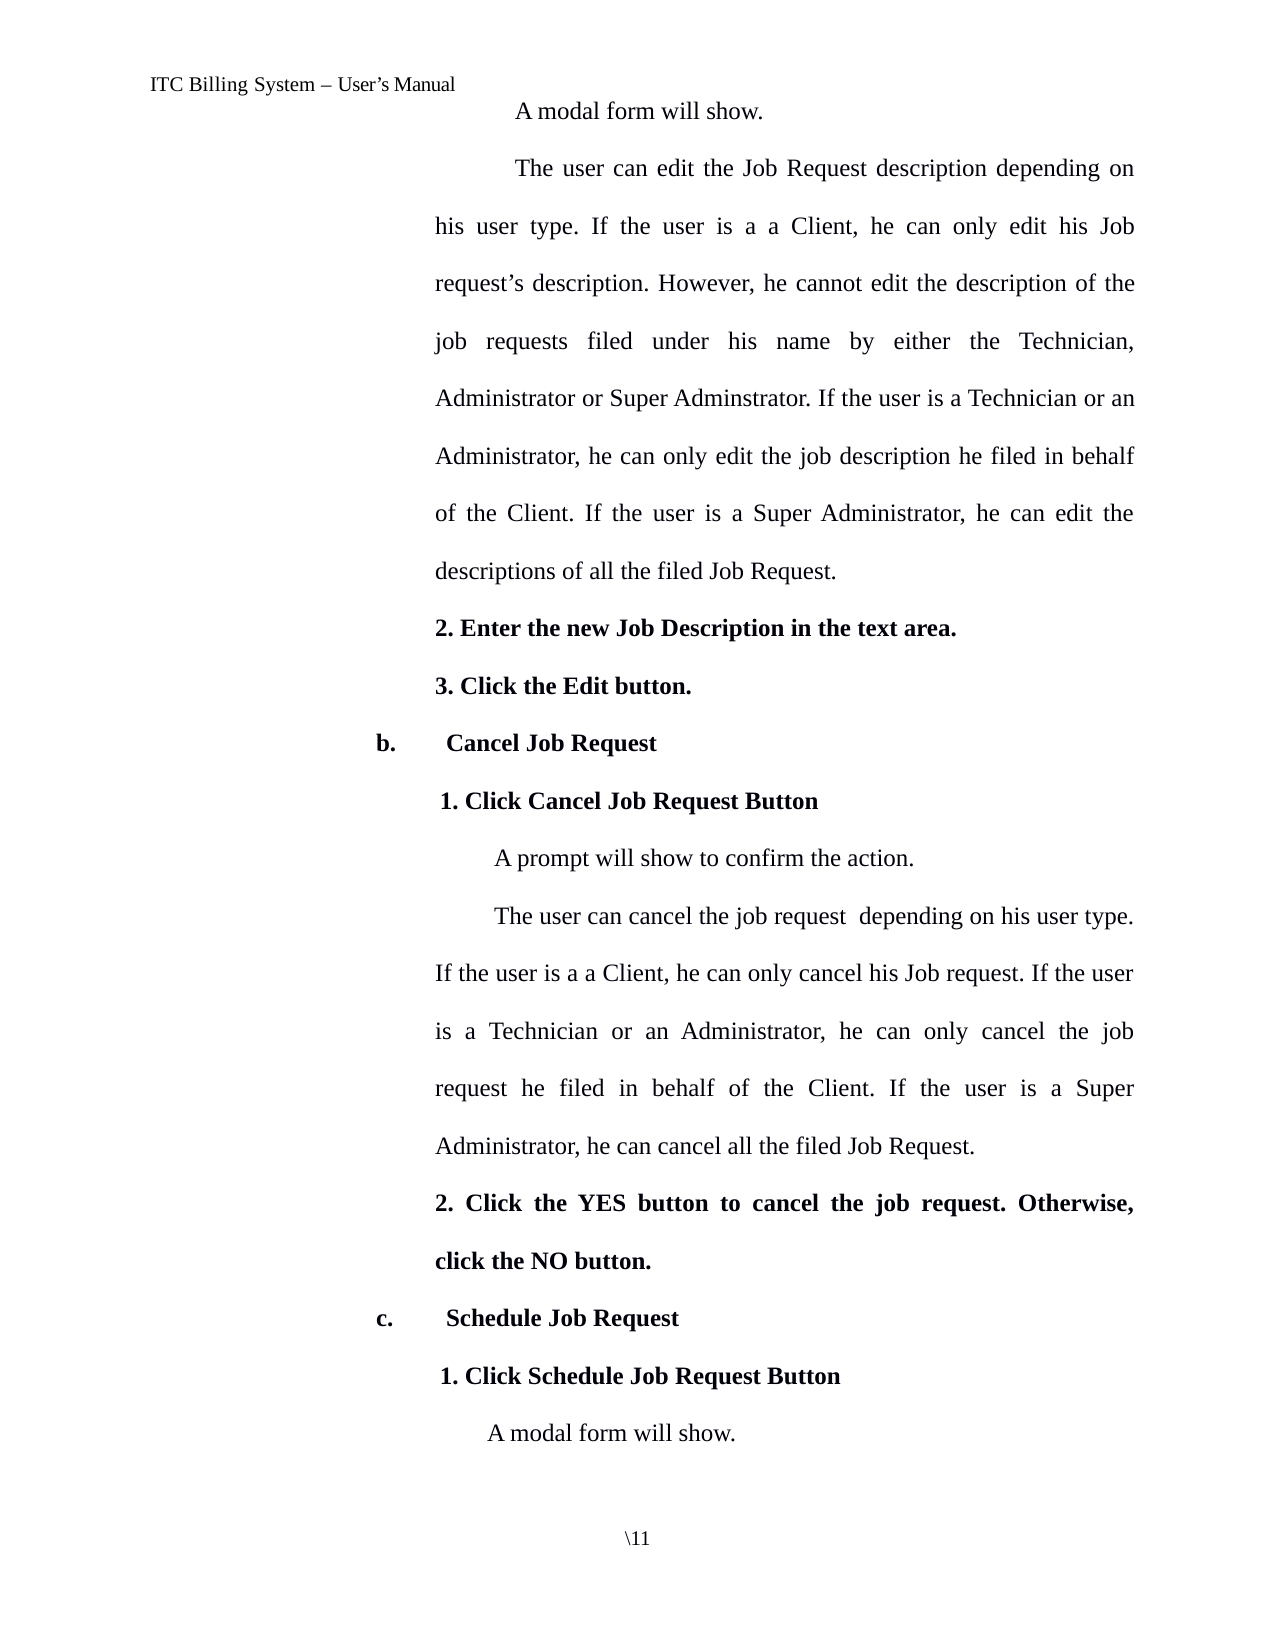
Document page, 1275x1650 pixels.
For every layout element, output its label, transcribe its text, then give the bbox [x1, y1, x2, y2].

text 1. Click Cancel Job Request Button [376, 786, 1135, 814]
text The user can cancel the job request depending on his user type. If the user is a a Client, he can only cancel his Job request. If the user is a Technician or an Administrator, he can only cancel the job request he filed in behalf of the Client. If the user is a Super Administrator, he can cancel all the filed Job Request. [435, 901, 1135, 1159]
text 2. Enter the new Job Description in the text area. [376, 613, 1135, 642]
text The user can edit the Job Request description depending on his user type. If the user is a a Client, he can only edit his Job request’s description. However, he cannot edit the description of the job requests filed under his name by either the Technician, Administrator or Super Adminstrator. If the user is a Technician or an Administrator, he can only edit the job description he filed in behalf of the Client. If the user is a Super Administrator, he can edit the descriptions of all the filed Job Request. [435, 153, 1135, 584]
text 2. Click the YES button to cancel the job request. Otherwise, click the NO button. [435, 1188, 1135, 1274]
text b. Cancel Job Request [376, 728, 1135, 757]
text 1. Click Schedule Job Request Button [376, 1361, 1135, 1389]
text A modal form will show. [376, 96, 1135, 124]
text c. Schedule Job Request [376, 1303, 1135, 1332]
text A modal form will show. [376, 1418, 1135, 1447]
text A prompt will show to confirm the action. [435, 843, 1135, 872]
text 3. Click the Edit button. [376, 671, 1135, 699]
